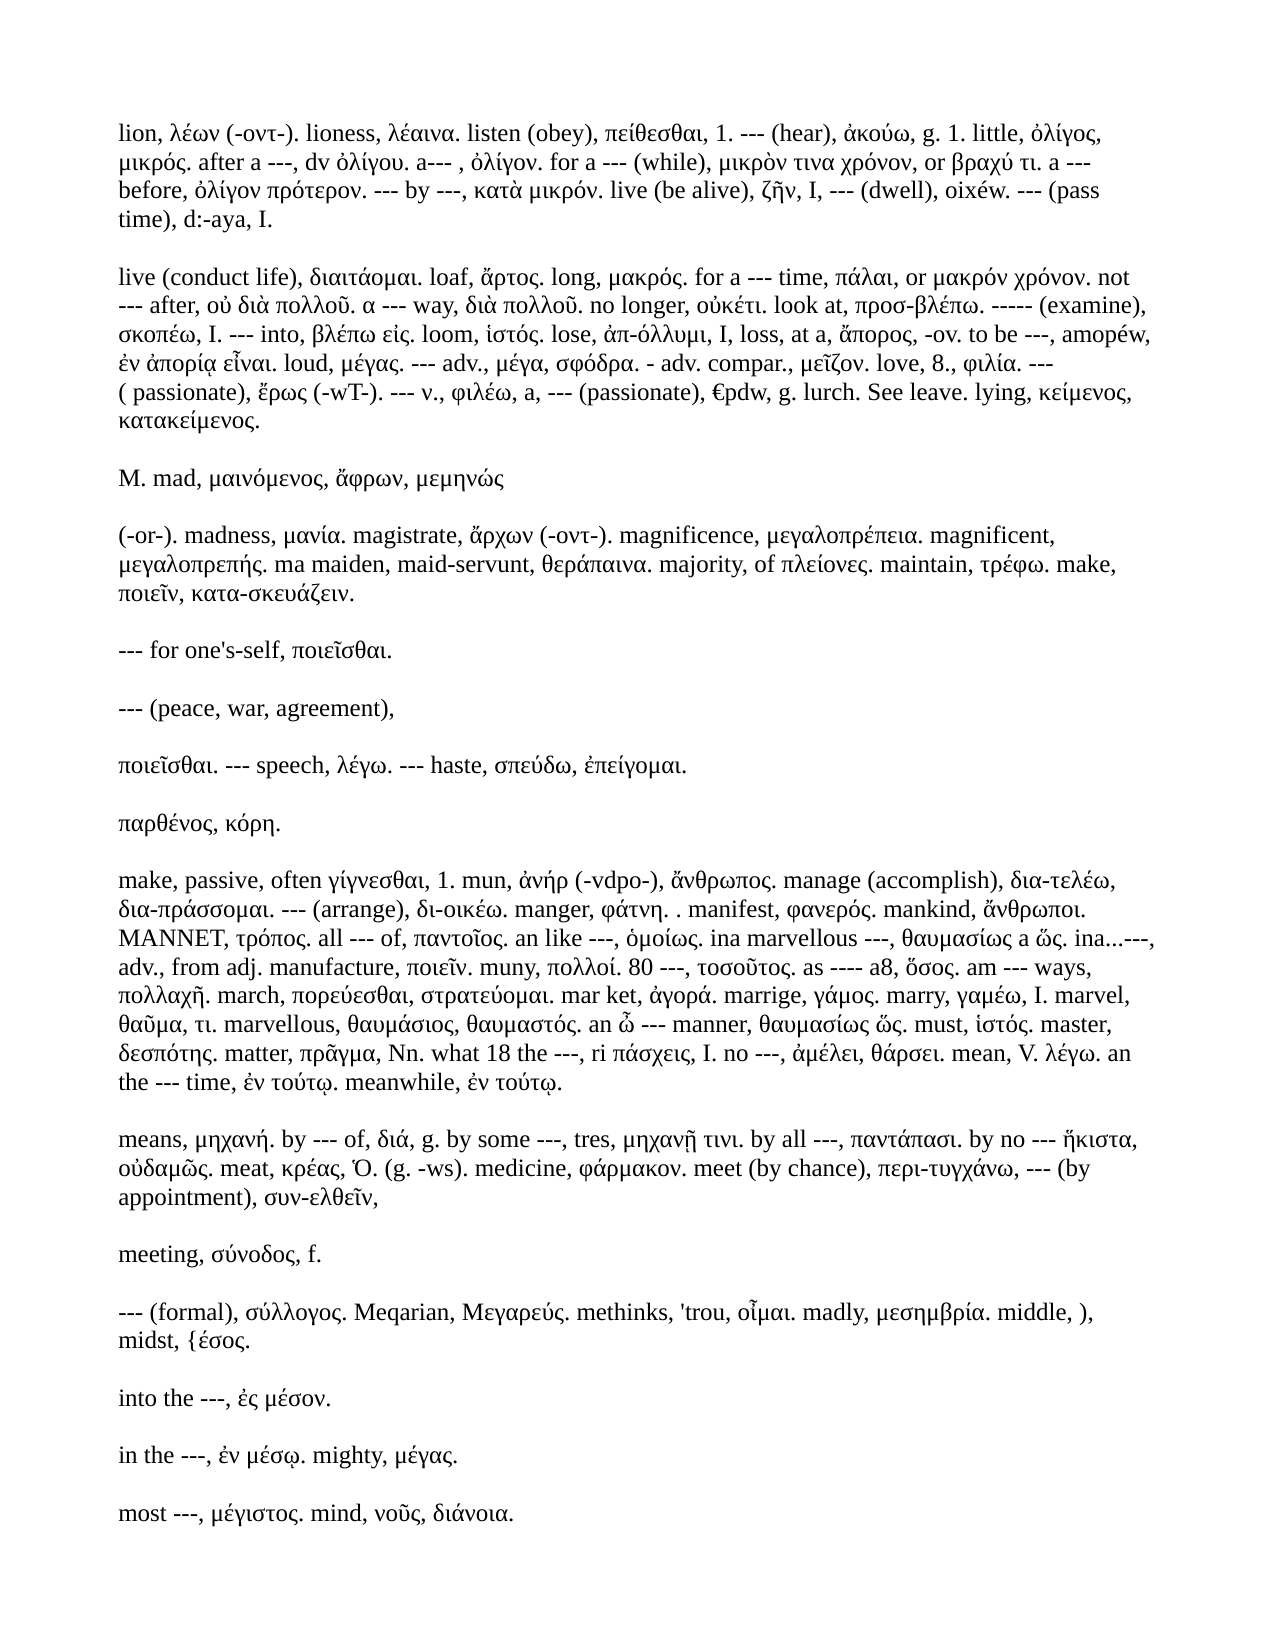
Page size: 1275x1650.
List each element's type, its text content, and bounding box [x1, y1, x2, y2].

text meeting, σύνοδος, f. [118, 1239, 1157, 1268]
text lion, λέων (-οντ-). lioness, λέαινα. listen (obey), πείθεσθαι, 1. --- (hear), ἀκούω, g. 1. little, ὀλίγος, μικρός. after a ---, dv ὀλίγου. a--- , ὀλίγον. for a --- (while), μικρὸν τινα χρόνον, or βραχύ τι. a --- before, ὀλίγον πρότερον. --- by ---, κατὰ μικρόν. live (be alive), ζῆν, I, --- (dwell), oixéw. --- (pass time), d:-aya, I. [118, 118, 1157, 233]
text means, μηχανή. by --- of, διά, g. by some ---, tres, μηχανῇ τινι. by all ---, παντάπασι. by no --- ἥκιστα, οὐδαμῶς. meat, κρέας, Ὁ. (g. -ws). medicine, φάρμακον. meet (by chance), περι-τυγχάνω, --- (by appointment), συν-ελθεῖν, [118, 1124, 1157, 1211]
text into the ---, ἐς μέσον. [118, 1383, 1157, 1412]
text make, passive, often γίγνεσθαι, 1. mun, ἀνήρ (-vdpo-), ἄνθρωπος. manage (accomplish), δια-τελέω, δια-πράσσομαι. --- (arrange), δι-οικέω. manger, φάτνη. . manifest, φανερός. mankind, ἄνθρωποι. MANNET, τρόπος. all --- of, παντοῖος. an like ---, ὁμοίως. ina marvellous ---, θαυμασίως a ὥς. ina...---, adv., from adj. manufacture, ποιεῖν. muny, πολλοί. 80 ---, τοσοῦτος. as ---- a8, ὅσος. am --- ways, πολλαχῆ. march, πορεύεσθαι, στρατεύομαι. mar ket, ἀγορά. marrige, γάμος. marry, γαμέω, I. marvel, θαῦμα, τι. marvellous, θαυμάσιος, θαυμαστός. an ὦ --- manner, θαυμασίως ὥς. must, ἱστός. master, δεσπότης. matter, πρᾶγμα, Nn. what 18 the ---, ri πάσχεις, I. no ---, ἀμέλει, θάρσει. mean, V. λέγω. an the --- time, ἐν τούτῳ. meanwhile, ἐν τούτῳ. [118, 866, 1157, 1096]
text (-or-). madness, μανία. magistrate, ἄρχων (-οντ-). magnificence, μεγαλοπρέπεια. magnificent, μεγαλοπρεπής. ma maiden, maid-servunt, θεράπαινα. majority, of πλείονες. maintain, τρέφω. make, ποιεῖν, κατα-σκευάζειν. [118, 521, 1157, 607]
text --- (formal), σύλλογος. Meqarian, Μεγαρεύς. methinks, 'trou, οἶμαι. madly, μεσημβρία. middle, ), midst, {έσος. [118, 1297, 1157, 1354]
text Μ. mad, μαινόμενος, ἄφρων, μεμηνώς [118, 463, 1157, 492]
text --- for one's-self, ποιεῖσθαι. [118, 636, 1157, 664]
text --- (peace, war, agreement), [118, 693, 1157, 722]
text ποιεῖσθαι. --- speech, λέγω. --- haste, σπεύδω, ἐπείγομαι. [118, 751, 1157, 779]
text live (conduct life), διαιτάομαι. loaf, ἄρτος. long, μακρός. for a --- time, πάλαι, or μακρόν χρόνον. not --- after, οὐ διὰ πολλοῦ. α --- way, διὰ πολλοῦ. no longer, οὐκέτι. look at, προσ-βλέπω. ----- (examine), σκοπέω, I. --- into, βλέπω εἰς. loom, ἱστός. lose, ἀπ-όλλυμι, I, loss, at a, ἄπορος, -ov. to be ---, amopéw, ἐν ἀπορίᾳ εἶναι. loud, μέγας. --- adv., μέγα, σφόδρα. - adv. compar., μεῖζον. love, 8., φιλία. --- ( passionate), ἔρως (-wT-). --- ν., φιλέω, a, --- (passionate), €pdw, g. lurch. See leave. lying, κείμενος, κατακείμενος. [118, 262, 1157, 434]
text most ---, μέγιστος. mind, νοῦς, διάνοια. [118, 1498, 1157, 1527]
text in the ---, ἐν μέσῳ. mighty, μέγας. [118, 1441, 1157, 1469]
text παρθένος, κόρη. [118, 808, 1157, 837]
